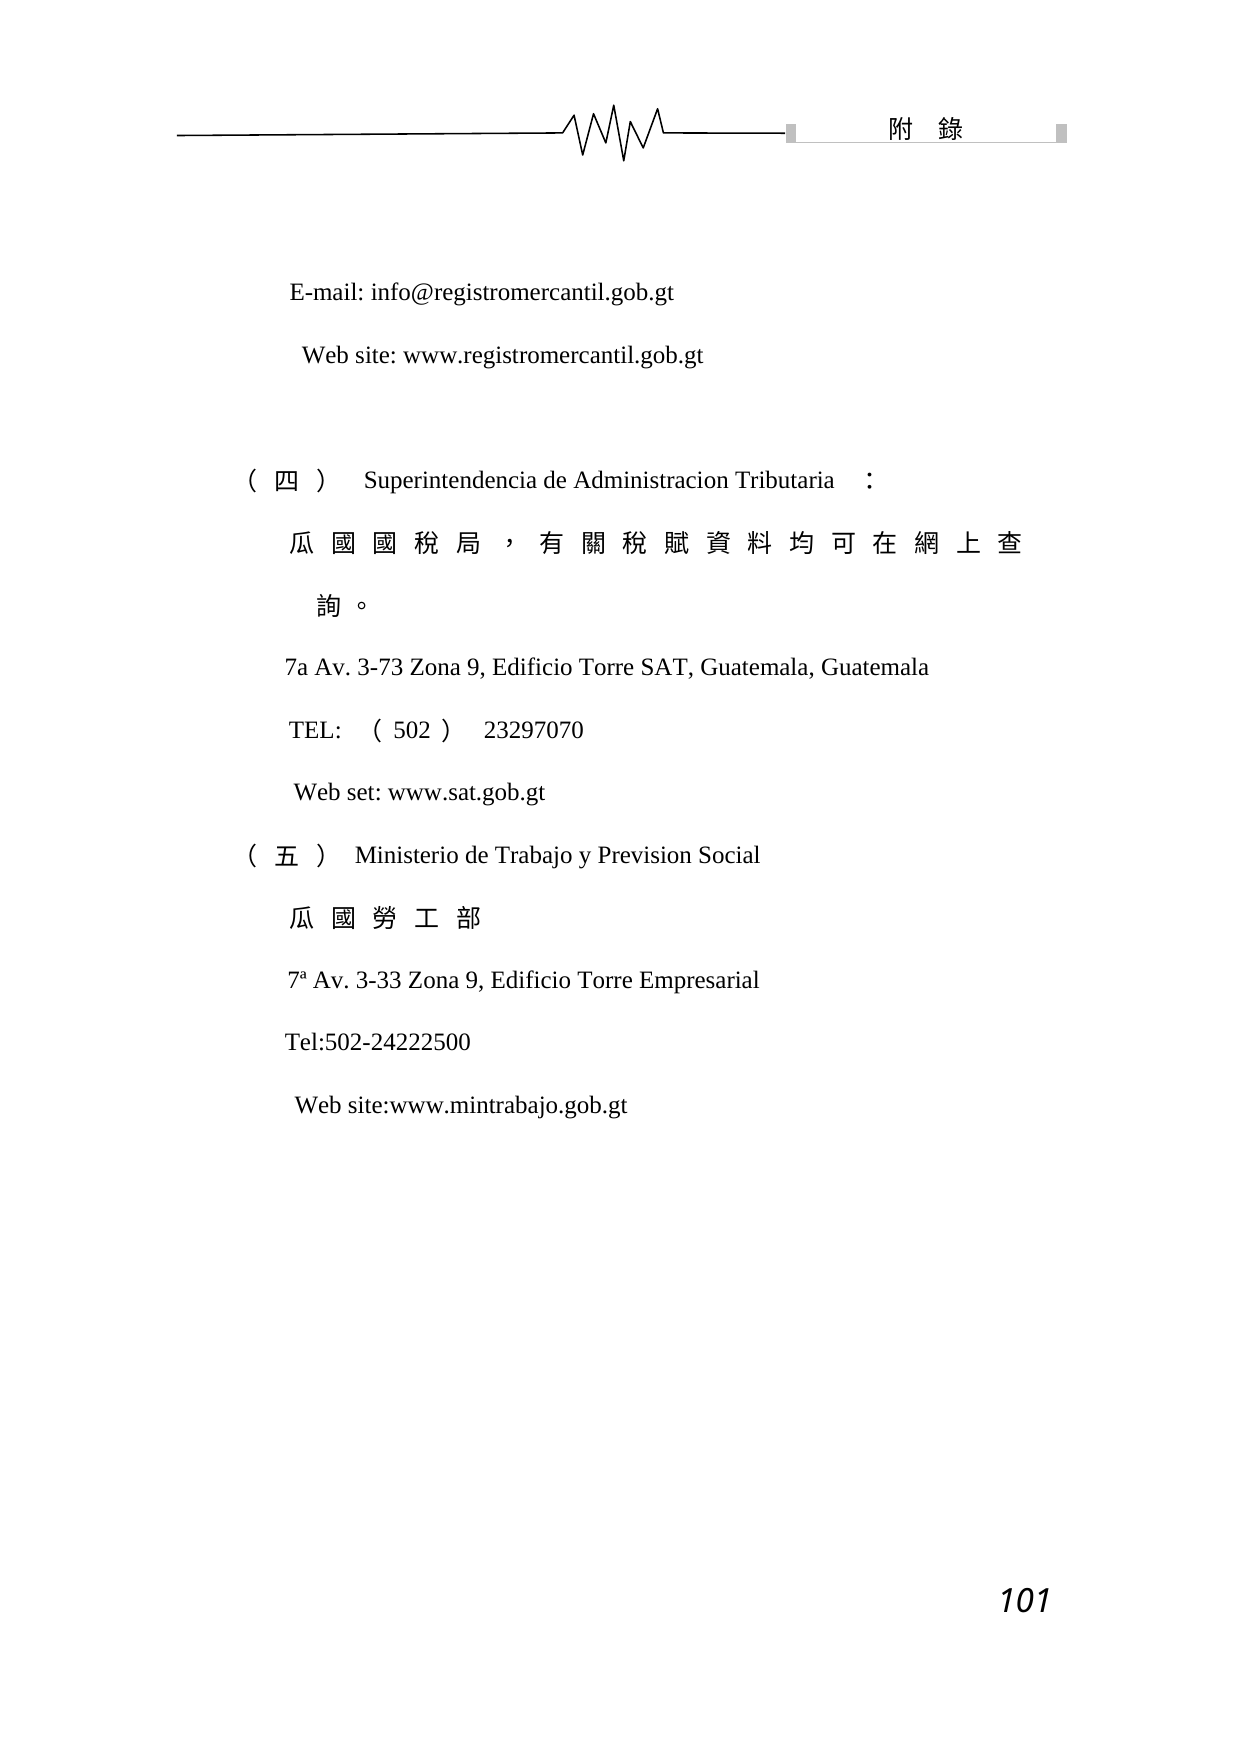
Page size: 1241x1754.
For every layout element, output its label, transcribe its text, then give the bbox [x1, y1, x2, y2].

text 7ª Av. 3-33 Zona 9, Edificio Torre Empresarial [207, 938, 1058, 1000]
text Web site:www.mintrabajo.gob.gt [207, 1063, 1058, 1125]
text Web site: www.registromercantil.gob.gt [207, 313, 1058, 375]
text 瓜國勞工部 [207, 875, 1058, 938]
text Tel:502-24222500 [207, 1000, 1058, 1063]
text 瓜國國稅局，有關稅賦資料均可在網上查詢。 [207, 500, 1058, 625]
text 7a Av. 3-73 Zona 9, Edificio Torre SAT, Guatemala, Guatemala [207, 625, 1058, 688]
text （五）Ministerio de Trabajo y Prevision Social [207, 813, 1058, 875]
text TEL:（502）23297070 [207, 688, 1058, 750]
text （四）Superintendencia de Administracion Tributaria： [207, 438, 1058, 500]
text Web set: www.sat.gob.gt [207, 750, 1058, 813]
text E-mail: info@registromercantil.gob.gt [207, 250, 1058, 313]
